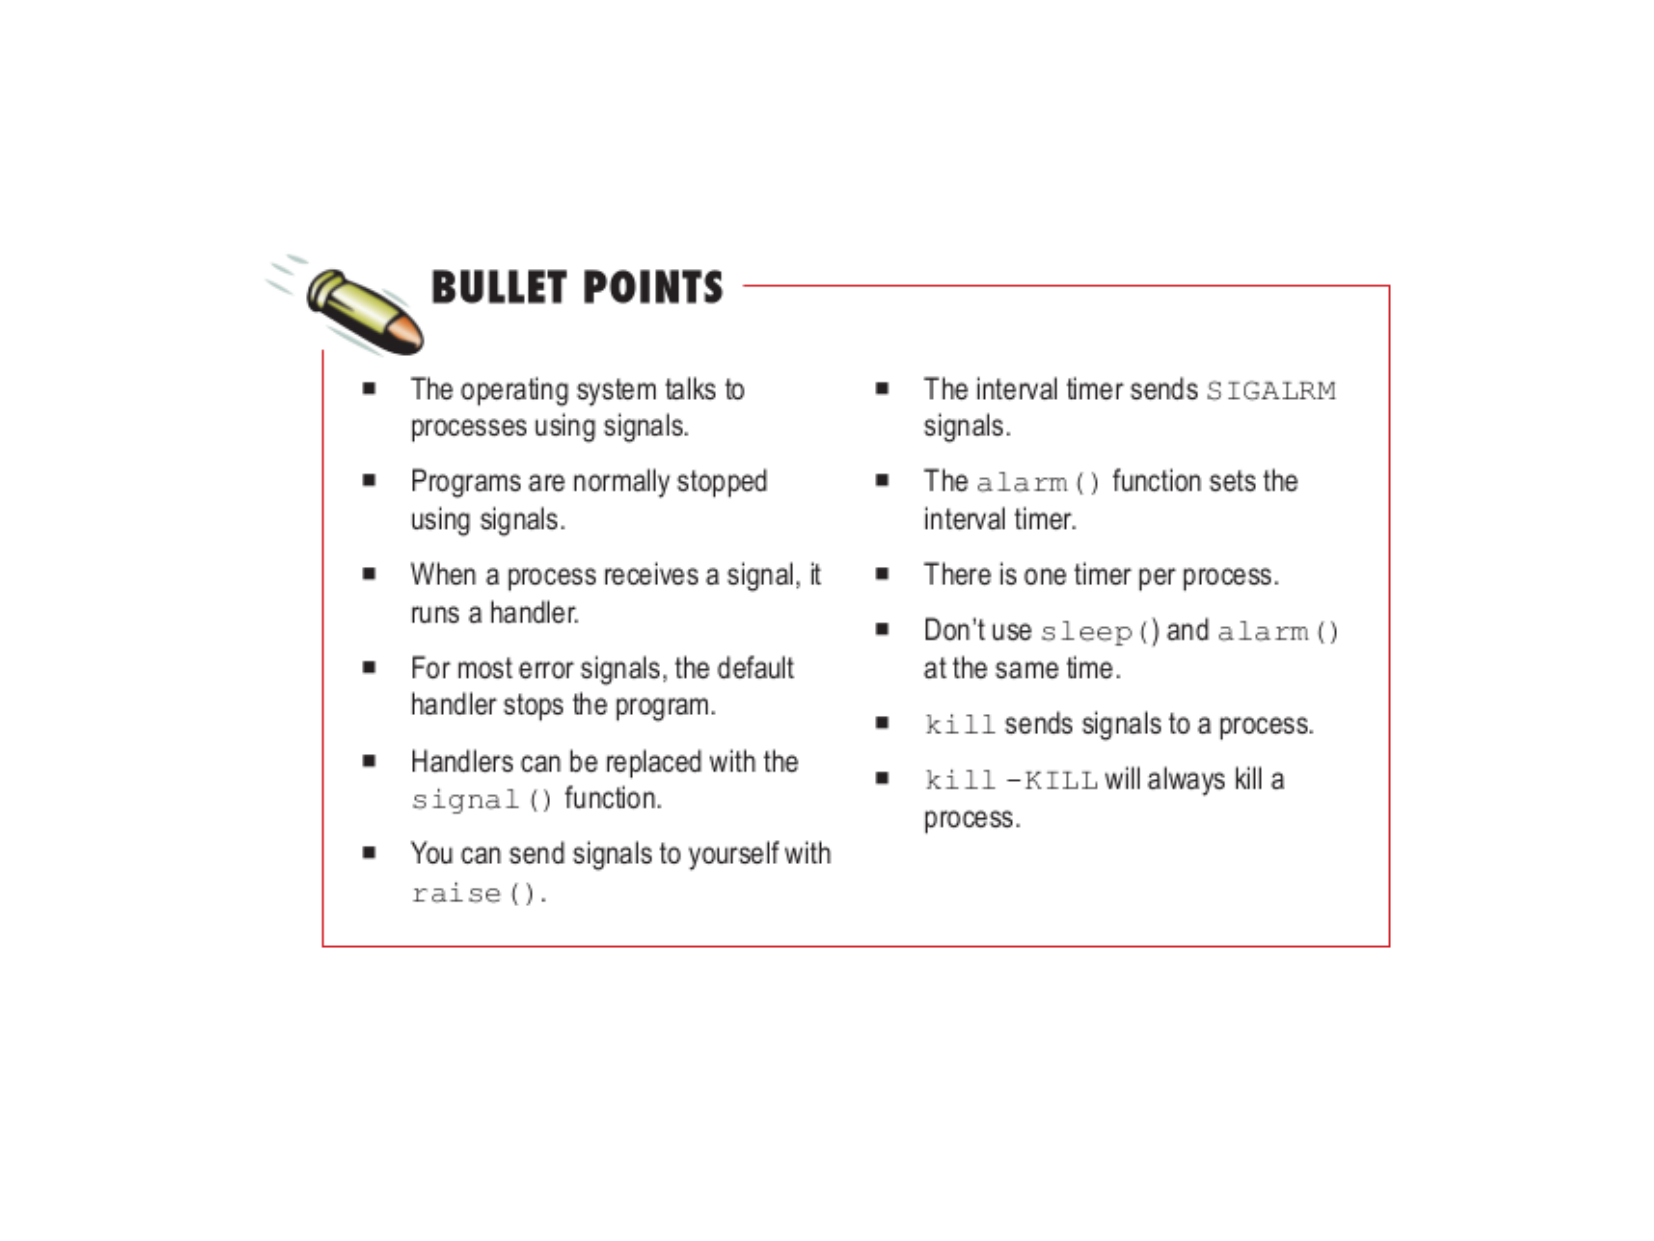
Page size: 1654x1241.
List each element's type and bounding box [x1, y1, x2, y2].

picture [224, 247, 1418, 969]
